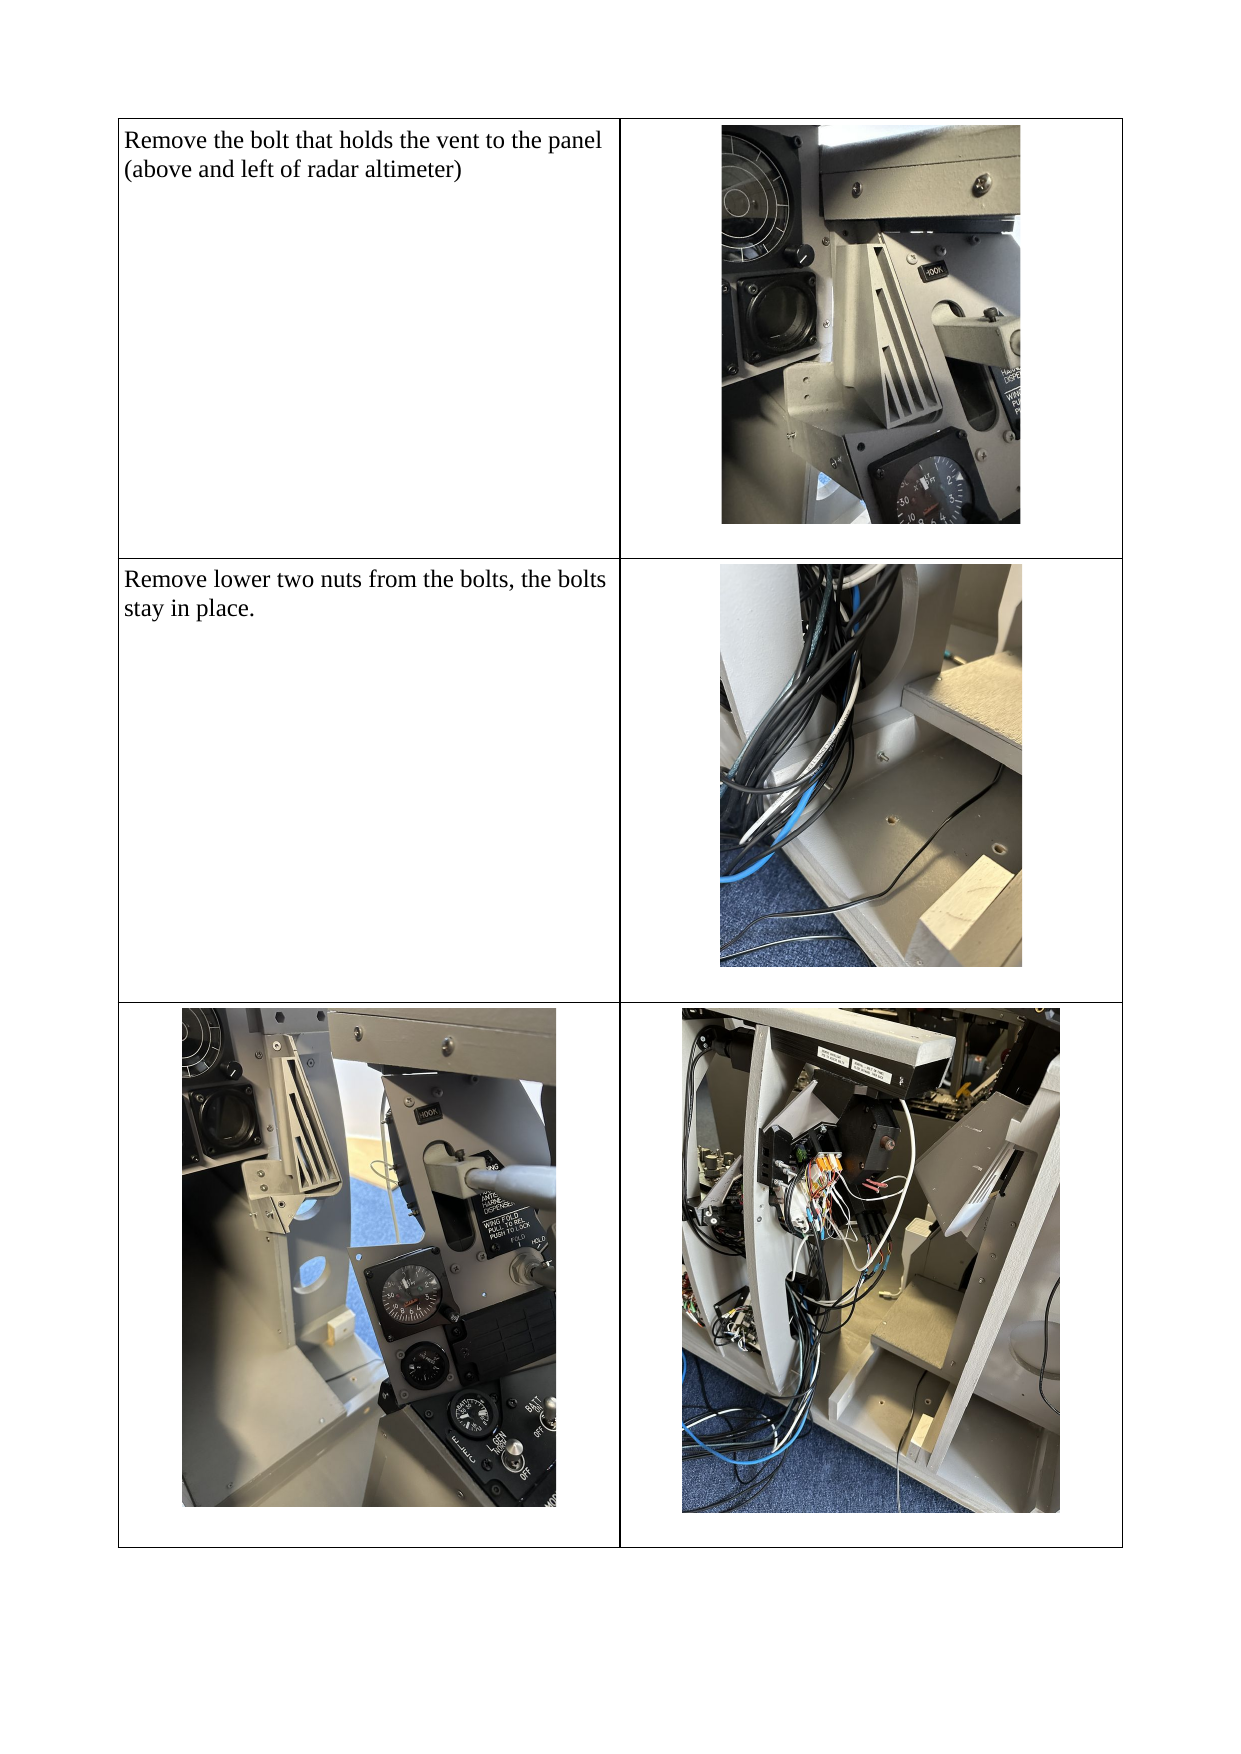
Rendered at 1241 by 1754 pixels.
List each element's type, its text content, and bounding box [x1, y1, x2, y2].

table_cell Remove lower two nuts from the bolts, the bolts stay in place. [119, 559, 619, 1002]
table_cell [119, 1003, 619, 1547]
table_cell [621, 119, 1122, 558]
picture [721, 125, 1021, 524]
table_cell Remove the bolt that holds the vent to the panel (above and left of radar altimeter) [119, 119, 619, 558]
table_cell [621, 1003, 1122, 1547]
picture [682, 1008, 1060, 1513]
picture [182, 1008, 557, 1507]
picture [720, 564, 1023, 967]
table_cell [621, 559, 1122, 1002]
